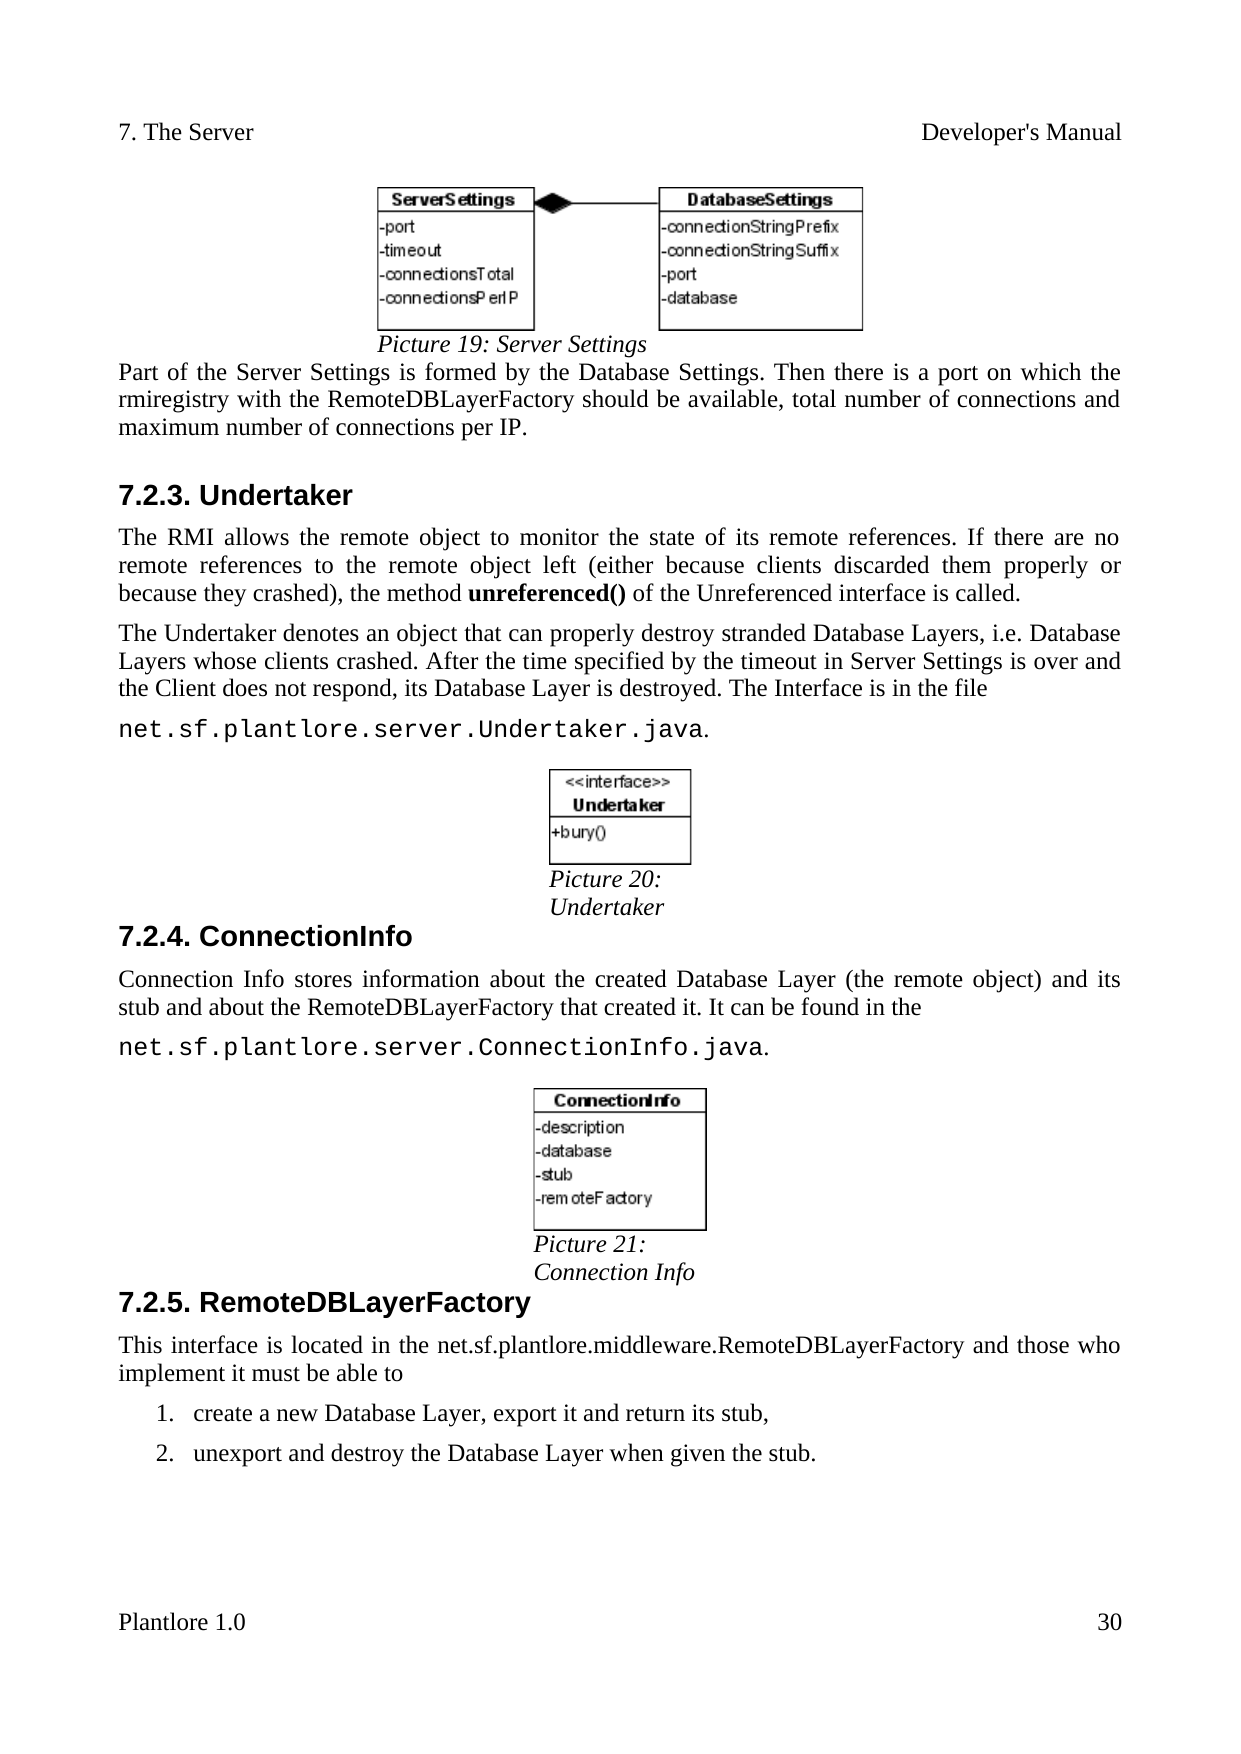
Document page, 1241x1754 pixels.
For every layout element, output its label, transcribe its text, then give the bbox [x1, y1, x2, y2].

list create a new Database Layer, export it and return its stub, [156, 1399, 1122, 1427]
text The Undertaker denotes an object that can properly destroy stranded Database Layers, i.e. Database Layers whose clients crashed. After the time specified by the timeout in Server Settings is over and the Client does not respond, its Database Layer is destroyed. The Interface is in the file [118, 619, 1122, 702]
subtitle 7.2.3. Undertaker [118, 478, 1122, 511]
subtitle [533, 1076, 707, 1088]
text Picture 20: Undertaker [549, 865, 691, 920]
picture [533, 1088, 707, 1231]
text net.sf.plantlore.server.ConnectionInfo.java. [118, 1033, 1122, 1063]
text This interface is located in the net.sf.plantlore.middleware.RemoteDBLayerFactory and those who implement it must be able to [118, 1331, 1122, 1386]
subtitle [549, 757, 691, 769]
text Picture 19: Server Settings [377, 331, 863, 358]
subtitle 7.2.4. ConnectionInfo [118, 865, 1122, 953]
picture [549, 769, 692, 865]
text The RMI allows the remote object to monitor the state of its remote references. If there are no remote references to the remote object left (either because clients discarded them properly or because they crashed), the method unreferenced() of the Unreferenced interface is called. [118, 523, 1122, 607]
subtitle 7.2.5. RemoteDBLayerFactory [118, 1231, 1122, 1318]
text Picture 21: Connection Info [533, 1231, 707, 1286]
list unexport and destroy the Database Layer when given the stub. [156, 1439, 1122, 1467]
picture [377, 187, 864, 331]
text net.sf.plantlore.server.Undertaker.java. [118, 715, 1122, 744]
text Connection Info stores information about the created Database Layer (the remote object) and its stub and about the RemoteDBLayerFactory that created it. It can be found in the [118, 965, 1122, 1021]
text Part of the Server Settings is formed by the Database Settings. Then there is a port on which the rmiregistry with the RemoteDBLayerFactory should be available, total number of connections and maximum number of connections per IP. [118, 175, 1122, 441]
